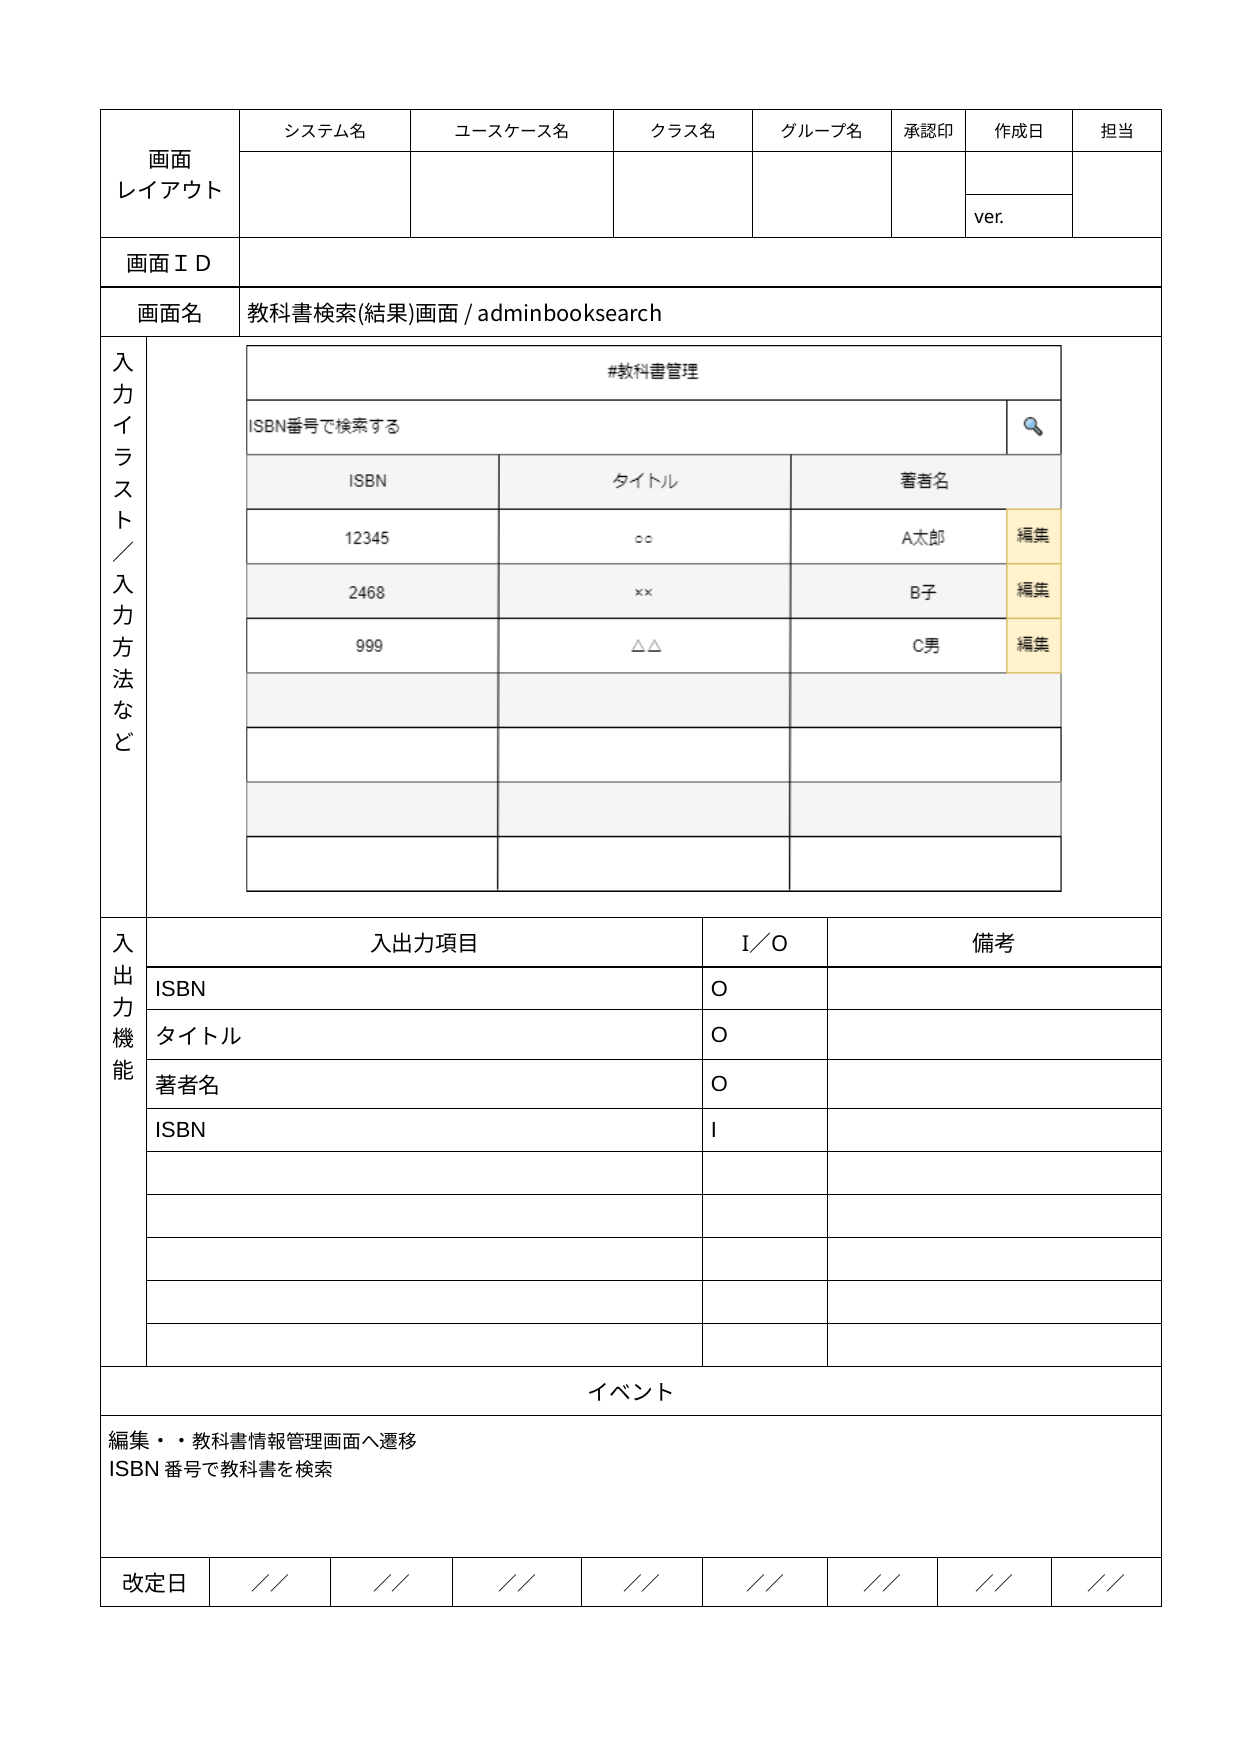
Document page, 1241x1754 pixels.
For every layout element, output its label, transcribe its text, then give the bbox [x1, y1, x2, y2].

table_cell 画面名 [101, 288, 239, 336]
table_header 画面 レイアウト [101, 110, 239, 237]
table_cell ／／ [331, 1558, 452, 1606]
table_cell ／／ [703, 1558, 827, 1606]
table_header グループ名 [753, 110, 891, 151]
table_cell [703, 1195, 827, 1237]
table_cell ver. [966, 195, 1072, 237]
table_cell [828, 1152, 1161, 1194]
table_header 作成日 [966, 110, 1072, 151]
table_cell O [703, 968, 827, 1009]
table_cell [703, 1238, 827, 1280]
table_cell I／O [703, 918, 827, 966]
table_cell [147, 1324, 702, 1366]
table_cell 入出力機能 [101, 918, 146, 1366]
table_cell ／／ [938, 1558, 1051, 1606]
table_cell ／／ [828, 1558, 937, 1606]
table_cell [147, 1281, 702, 1323]
table_cell [240, 238, 1161, 286]
table_cell ／／ [1052, 1558, 1161, 1606]
table_cell [966, 152, 1072, 194]
table_cell [411, 152, 613, 237]
table_cell [147, 1238, 702, 1280]
table_cell 入出力項目 [147, 918, 702, 966]
table_header 承認印 [892, 110, 965, 151]
table_header クラス名 [614, 110, 752, 151]
table_cell ／／ [582, 1558, 702, 1606]
table_header ユースケース名 [411, 110, 613, 151]
table_cell ／／ [453, 1558, 581, 1606]
table_cell イベント [101, 1367, 1161, 1415]
table_cell [828, 1195, 1161, 1237]
table_cell [892, 152, 965, 237]
table_cell [828, 968, 1161, 1009]
table_cell [147, 1152, 702, 1194]
table_cell 著者名 [147, 1060, 702, 1108]
table_cell 教科書検索(結果)画面 / adminbooksearch [240, 288, 1161, 336]
table_cell 備考 [828, 918, 1161, 966]
table_cell [703, 1152, 827, 1194]
table_cell ISBN [147, 1109, 702, 1151]
table_cell [828, 1281, 1161, 1323]
table_cell [828, 1324, 1161, 1366]
table_cell [614, 152, 752, 237]
table_cell [147, 337, 1161, 917]
table_cell [828, 1060, 1161, 1108]
table_cell ／／ [210, 1558, 330, 1606]
table_cell [1073, 152, 1161, 237]
table_cell [703, 1324, 827, 1366]
table_cell [828, 1238, 1161, 1280]
table_cell [240, 152, 410, 237]
table_cell [828, 1109, 1161, 1151]
table_cell 編集・・教科書情報管理画面へ遷移 ISBN番号で教科書を検索 [101, 1416, 1161, 1557]
table_cell 画面ＩＤ [101, 238, 239, 286]
table_cell ISBN [147, 968, 702, 1009]
table_cell タイトル [147, 1010, 702, 1059]
table_cell O [703, 1010, 827, 1059]
table_cell [147, 1195, 702, 1237]
table_cell O [703, 1060, 827, 1108]
table_cell 改定日 [101, 1558, 209, 1606]
table_cell [753, 152, 891, 237]
table_cell [703, 1281, 827, 1323]
picture [246, 345, 1062, 892]
table_cell [828, 1010, 1161, 1059]
table_cell 入力イラスト／入力方法など [101, 337, 146, 917]
table_cell I [703, 1109, 827, 1151]
table_header システム名 [240, 110, 410, 151]
table_header 担当 [1073, 110, 1161, 151]
